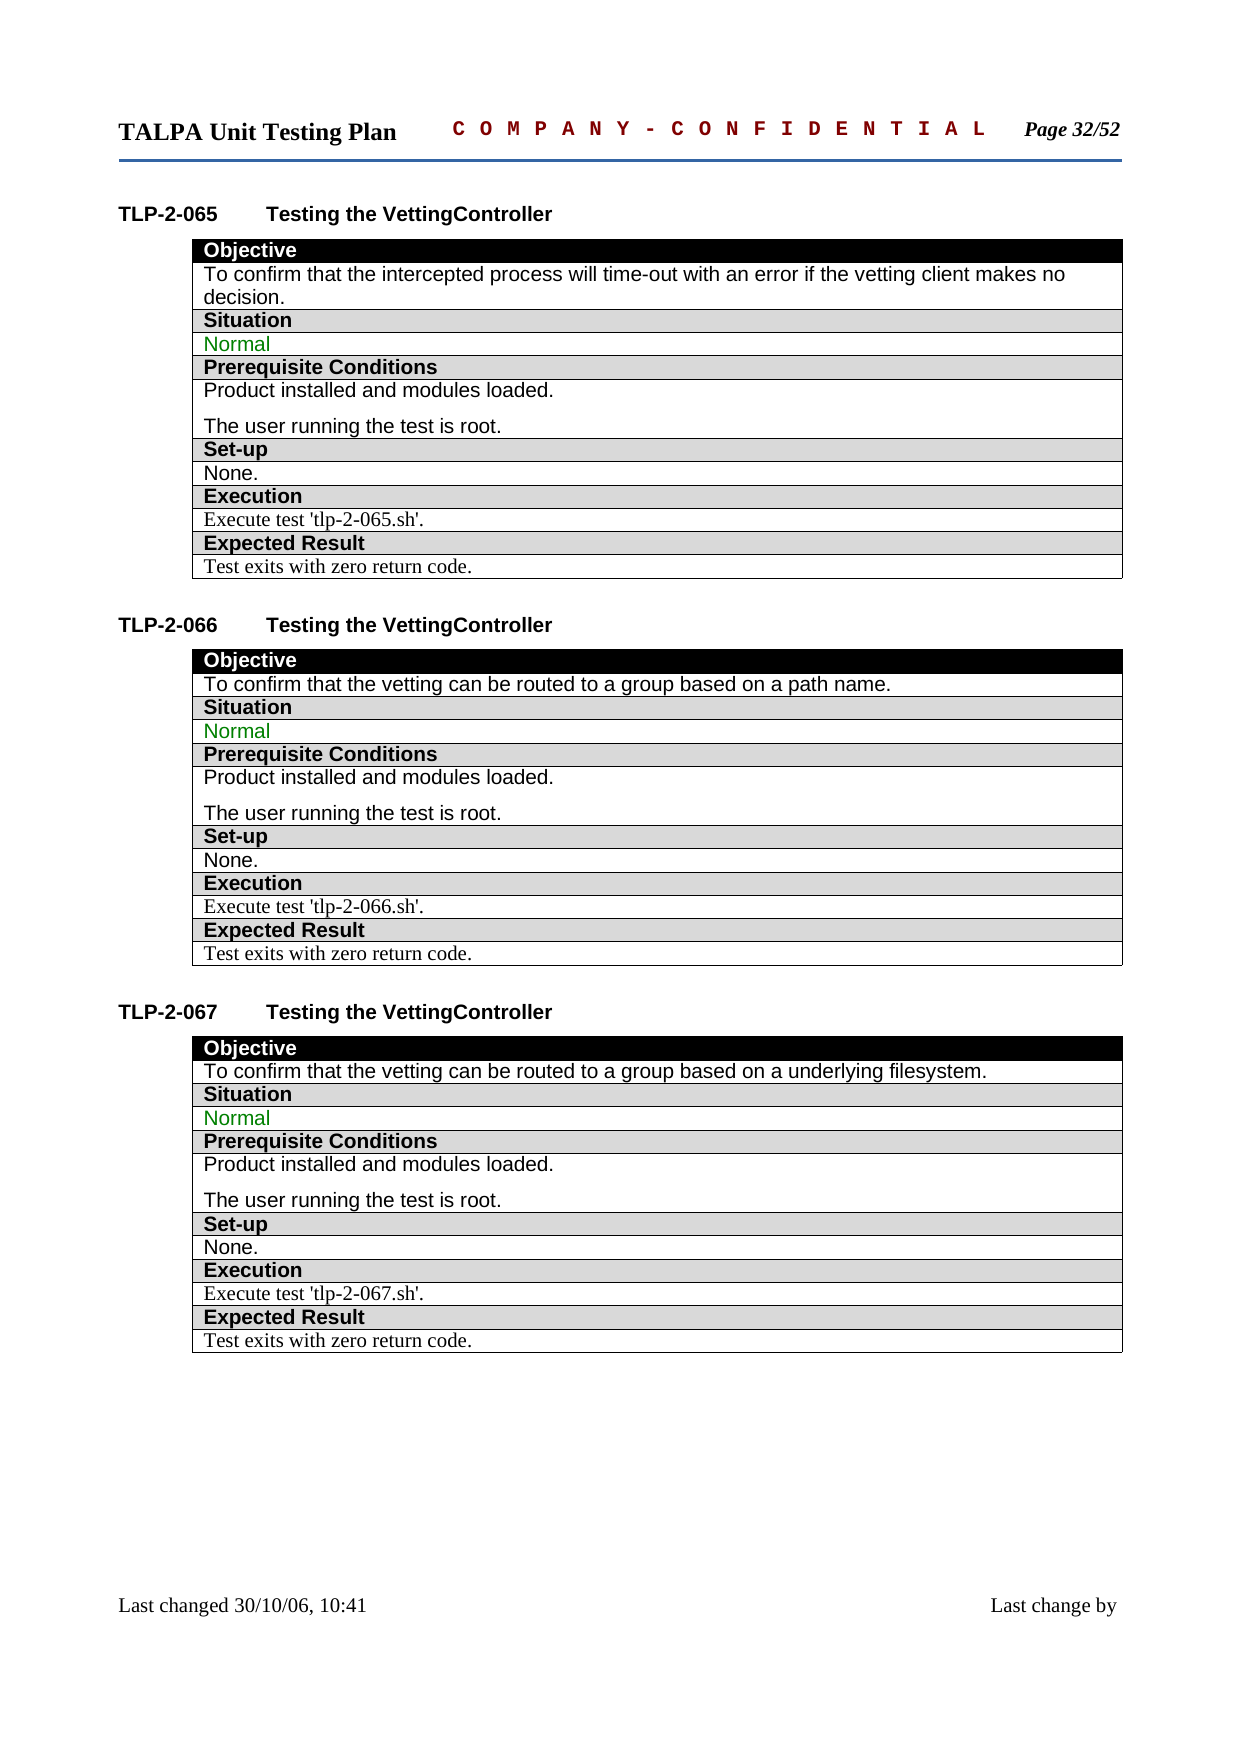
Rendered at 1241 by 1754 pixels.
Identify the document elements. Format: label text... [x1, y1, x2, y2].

table_cell Product installed and modules loaded. The user running the test is root. [193, 380, 1122, 438]
table_cell Product installed and modules loaded. The user running the test is root. [193, 767, 1122, 825]
table_cell Situation [193, 310, 1122, 332]
table_cell Test exits with zero return code. [193, 555, 1122, 578]
table_cell None. [193, 849, 1122, 872]
table_cell Execute test 'tlp-2-066.sh'. [193, 896, 1122, 918]
table_cell Situation [193, 697, 1122, 719]
table_cell Execute test 'tlp-2-067.sh'. [193, 1283, 1122, 1305]
table_cell None. [193, 462, 1122, 485]
text TLP-2-067 Testing the VettingController [118, 1000, 1122, 1024]
table_header Objective [193, 650, 1122, 673]
table_cell Execution [193, 486, 1122, 508]
table_cell Normal [193, 1107, 1122, 1130]
table_cell Situation [193, 1084, 1122, 1106]
table_cell Normal [193, 720, 1122, 743]
table_cell Expected Result [193, 919, 1122, 941]
table_cell To confirm that the vetting can be routed to a group based on a path name. [193, 674, 1122, 696]
table_cell Execution [193, 1260, 1122, 1282]
table_cell None. [193, 1236, 1122, 1259]
table_cell Set-up [193, 439, 1122, 461]
table_cell Product installed and modules loaded. The user running the test is root. [193, 1154, 1122, 1212]
table_header Objective [193, 240, 1122, 262]
table_cell To confirm that the vetting can be routed to a group based on a underlying filesystem. [193, 1061, 1122, 1083]
table_cell Expected Result [193, 1306, 1122, 1329]
table_cell Execute test 'tlp-2-065.sh'. [193, 509, 1122, 531]
table_cell Expected Result [193, 532, 1122, 554]
table_cell Prerequisite Conditions [193, 744, 1122, 766]
table_cell Set-up [193, 1213, 1122, 1235]
table_cell Prerequisite Conditions [193, 1131, 1122, 1153]
table_header Objective [193, 1037, 1122, 1060]
table_cell Test exits with zero return code. [193, 942, 1122, 965]
table_cell Prerequisite Conditions [193, 356, 1122, 379]
table_cell Test exits with zero return code. [193, 1330, 1122, 1352]
table_cell Execution [193, 873, 1122, 895]
text TLP-2-066 Testing the VettingController [118, 613, 1122, 637]
table_cell Set-up [193, 826, 1122, 848]
table_cell To confirm that the intercepted process will time-out with an error if the vetting client makes no decision. [193, 263, 1122, 309]
table_cell Normal [193, 333, 1122, 355]
text TLP-2-065 Testing the VettingController [118, 203, 1122, 226]
